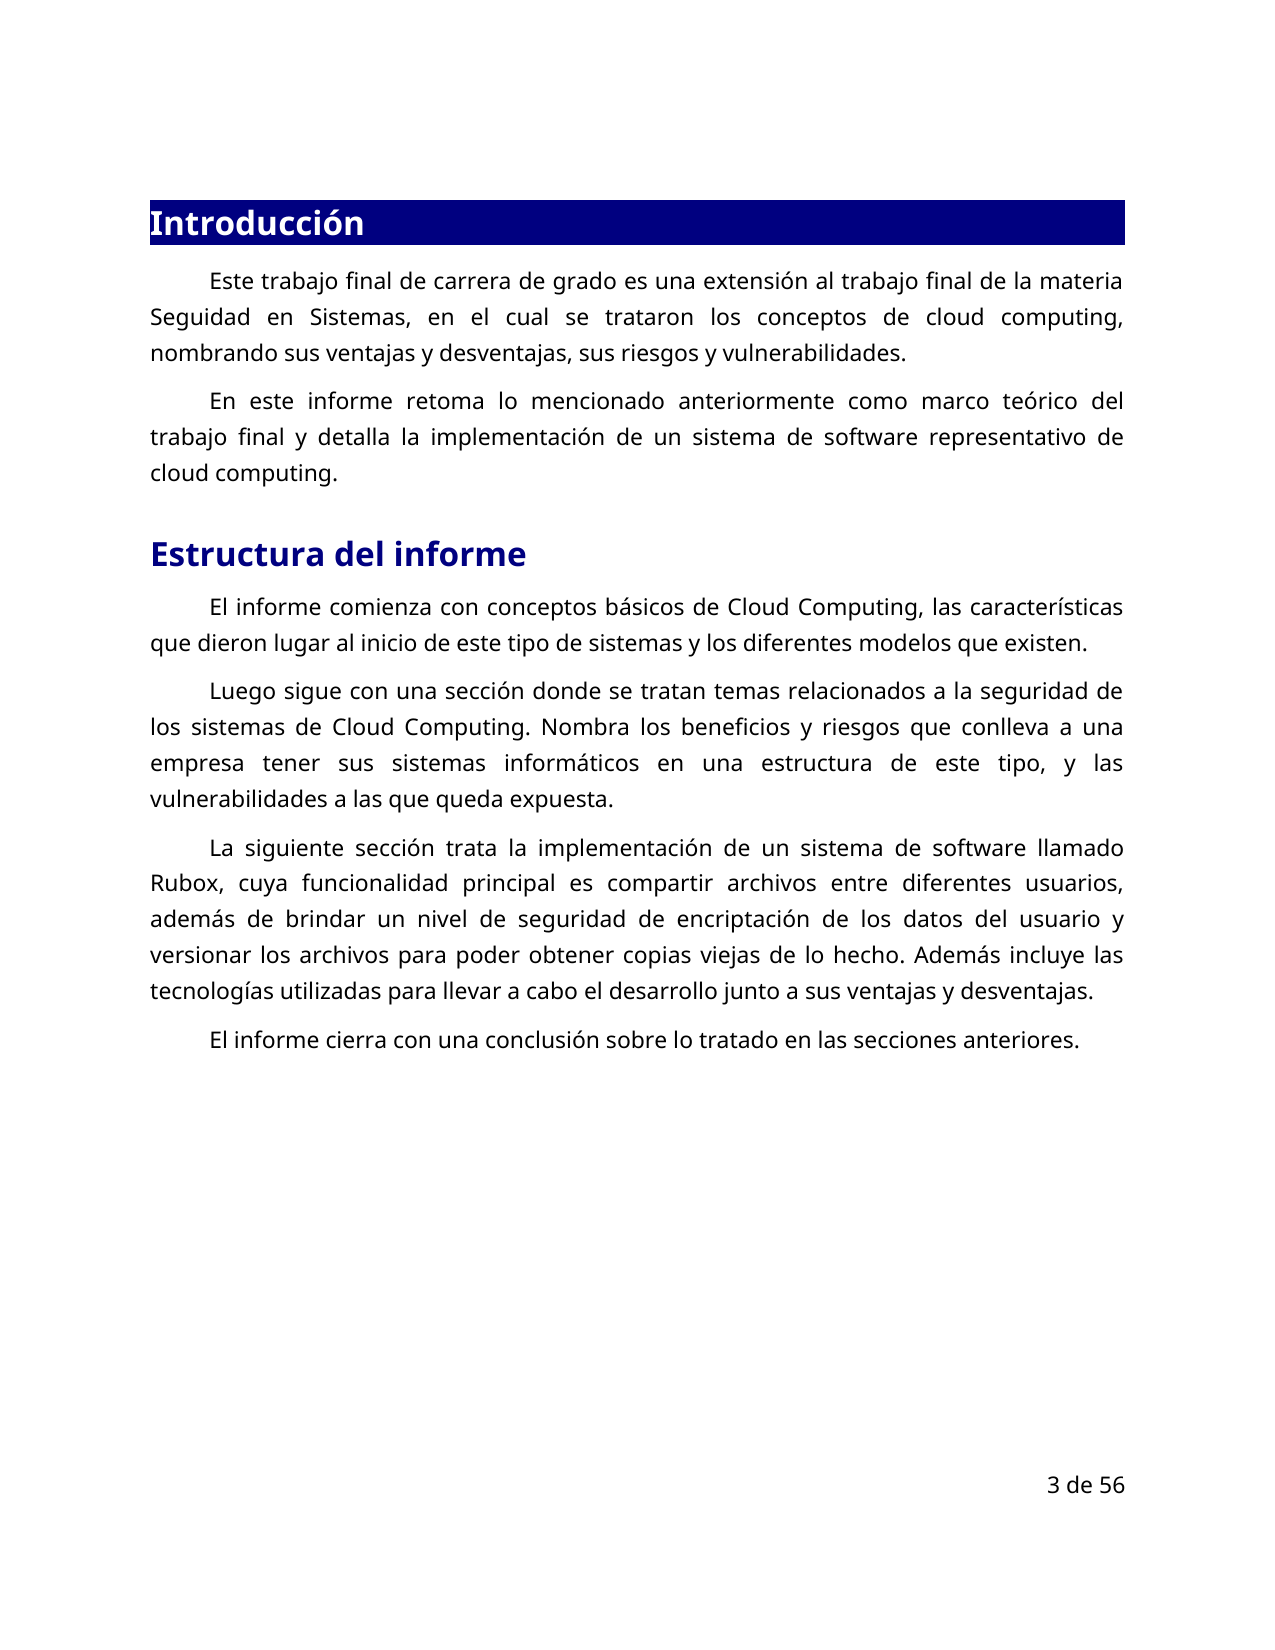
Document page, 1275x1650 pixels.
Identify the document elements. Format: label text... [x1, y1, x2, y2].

text Luego sigue con una sección donde se tratan temas relacionados a la seguridad de los sistemas de Cloud Computing. Nombra los beneficios y riesgos que conlleva a una empresa tener sus sistemas informáticos en una estructura de este tipo, y las vulnerabilidades a las que queda expuesta. [150, 675, 1125, 814]
text Este trabajo final de carrera de grado es una extensión al trabajo final de la materia Seguidad en Sistemas, en el cual se trataron los conceptos de cloud computing, nombrando sus ventajas y desventajas, sus riesgos y vulnerabilidades. [150, 265, 1125, 368]
text La siguiente sección trata la implementación de un sistema de software llamado Rubox, cuya funcionalidad principal es compartir archivos entre diferentes usuarios, además de brindar un nivel de seguridad de encriptación de los datos del usuario y versionar los archivos para poder obtener copias viejas de lo hecho. Además incluye las tecnologías utilizadas para llevar a cabo el desarrollo junto a sus ventajas y desventajas. [150, 831, 1125, 1006]
subtitle Introducción [150, 200, 1125, 245]
text El informe cierra con una conclusión sobre lo tratado en las secciones anteriores. [150, 1024, 1125, 1055]
subtitle Estructura del informe [150, 530, 1125, 576]
text El informe comienza con conceptos básicos de Cloud Computing, las características que dieron lugar al inicio de este tipo de sistemas y los diferentes modelos que existen. [150, 591, 1125, 658]
text En este informe retoma lo mencionado anteriormente como marco teórico del trabajo final y detalla la implementación de un sistema de software representativo de cloud computing. [150, 385, 1125, 488]
